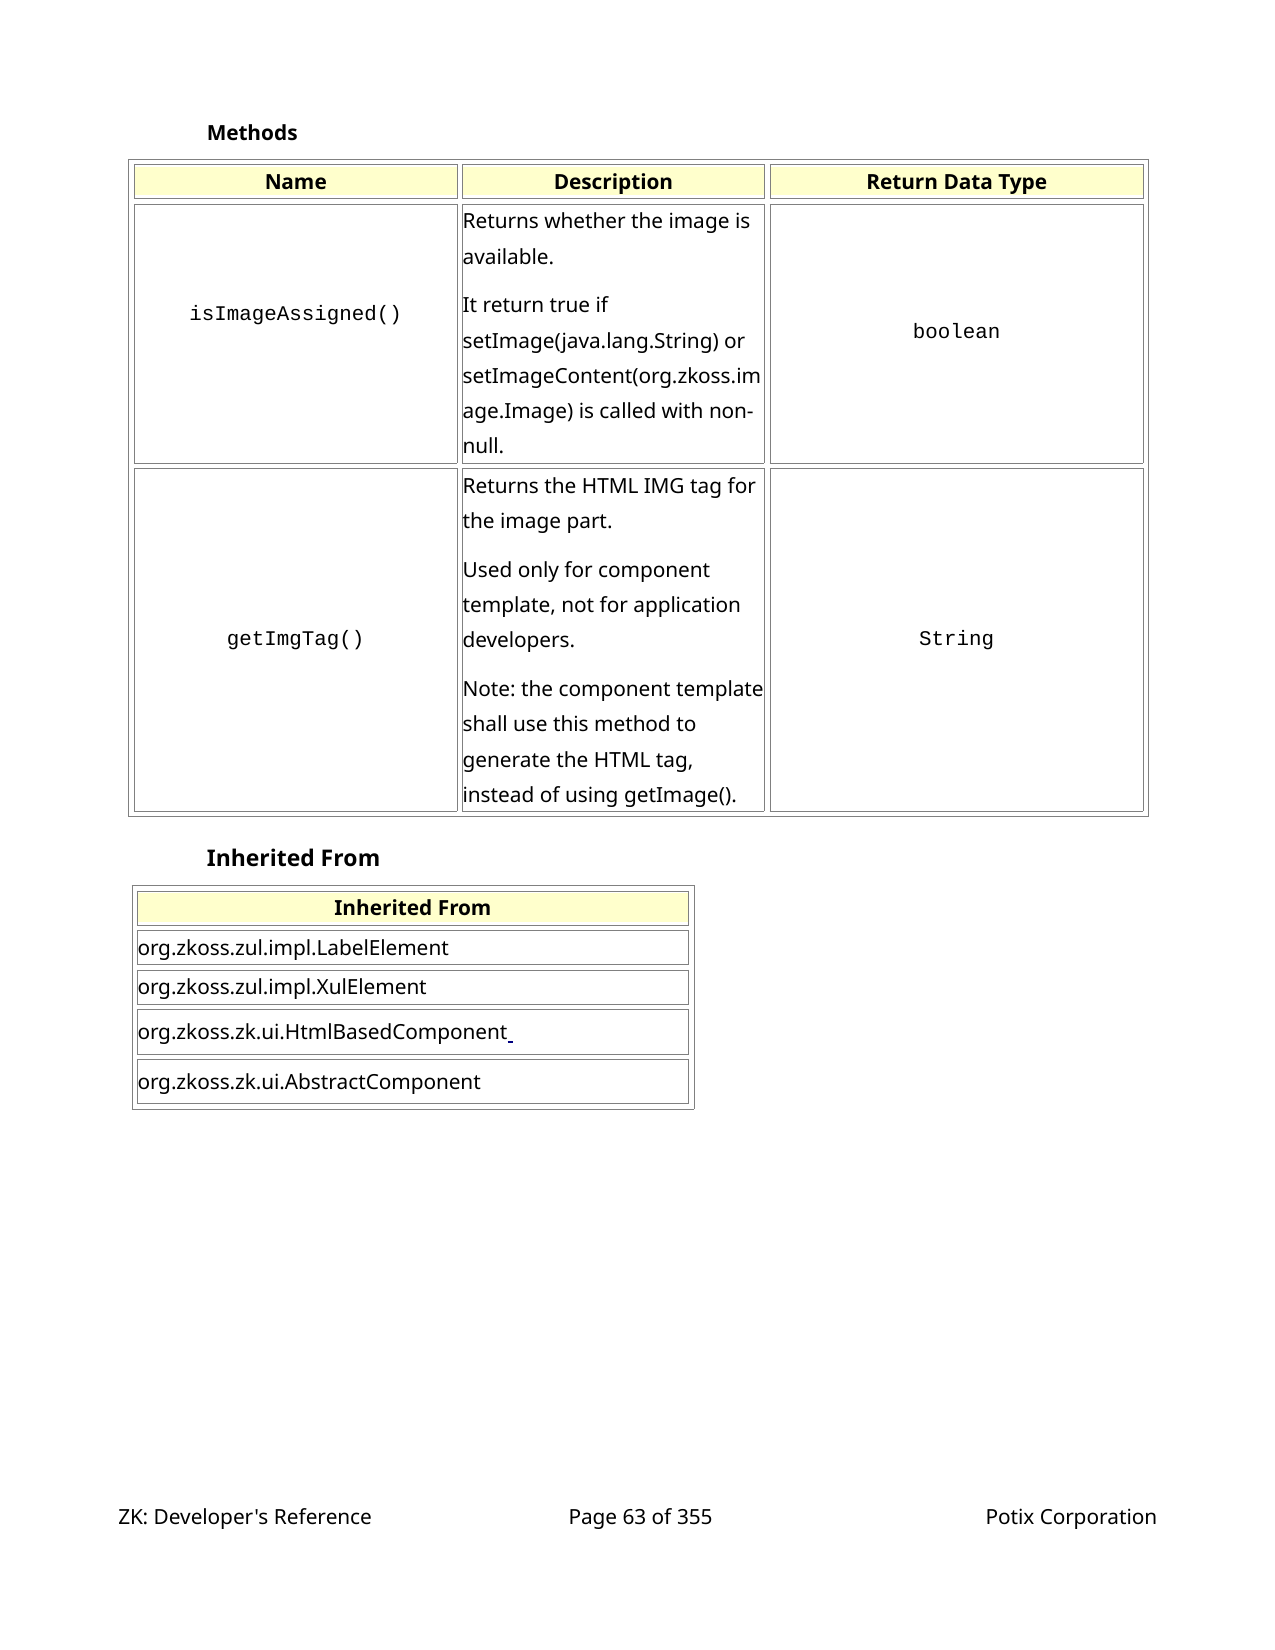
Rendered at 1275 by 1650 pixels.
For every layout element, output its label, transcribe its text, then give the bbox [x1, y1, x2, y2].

table_cell boolean [767, 198, 1146, 463]
table_cell org.zkoss.zul.impl.LabelElement [134, 925, 691, 964]
table_header Inherited From [134, 886, 691, 925]
table_cell String [767, 463, 1146, 811]
table_cell org.zkoss.zk.ui.AbstractComponent [134, 1054, 691, 1103]
subtitle Inherited From [207, 841, 1157, 873]
table_cell Returns the HTML IMG tag for the image part. Used only for component template, not for application developers. Note: the component template shall use this method to generate the HTML tag, instead of using getImage(). [460, 463, 767, 811]
table_cell org.zkoss.zul.impl.XulElement [134, 964, 691, 1004]
table_cell getImgTag() [131, 463, 459, 811]
subtitle Methods [207, 118, 1157, 146]
table_cell org.zkoss.zk.ui.HtmlBasedComponent [134, 1004, 691, 1053]
table_cell isImageAssigned() [131, 198, 459, 463]
table_header Return Data Type [767, 160, 1146, 198]
table_header Name [131, 160, 459, 198]
table_header Description [460, 160, 767, 198]
table_cell Returns whether the image is available. It return true if setImage(java.lang.String) or setImageContent(org.zkoss.image.Image) is called with non-null. [460, 198, 767, 463]
